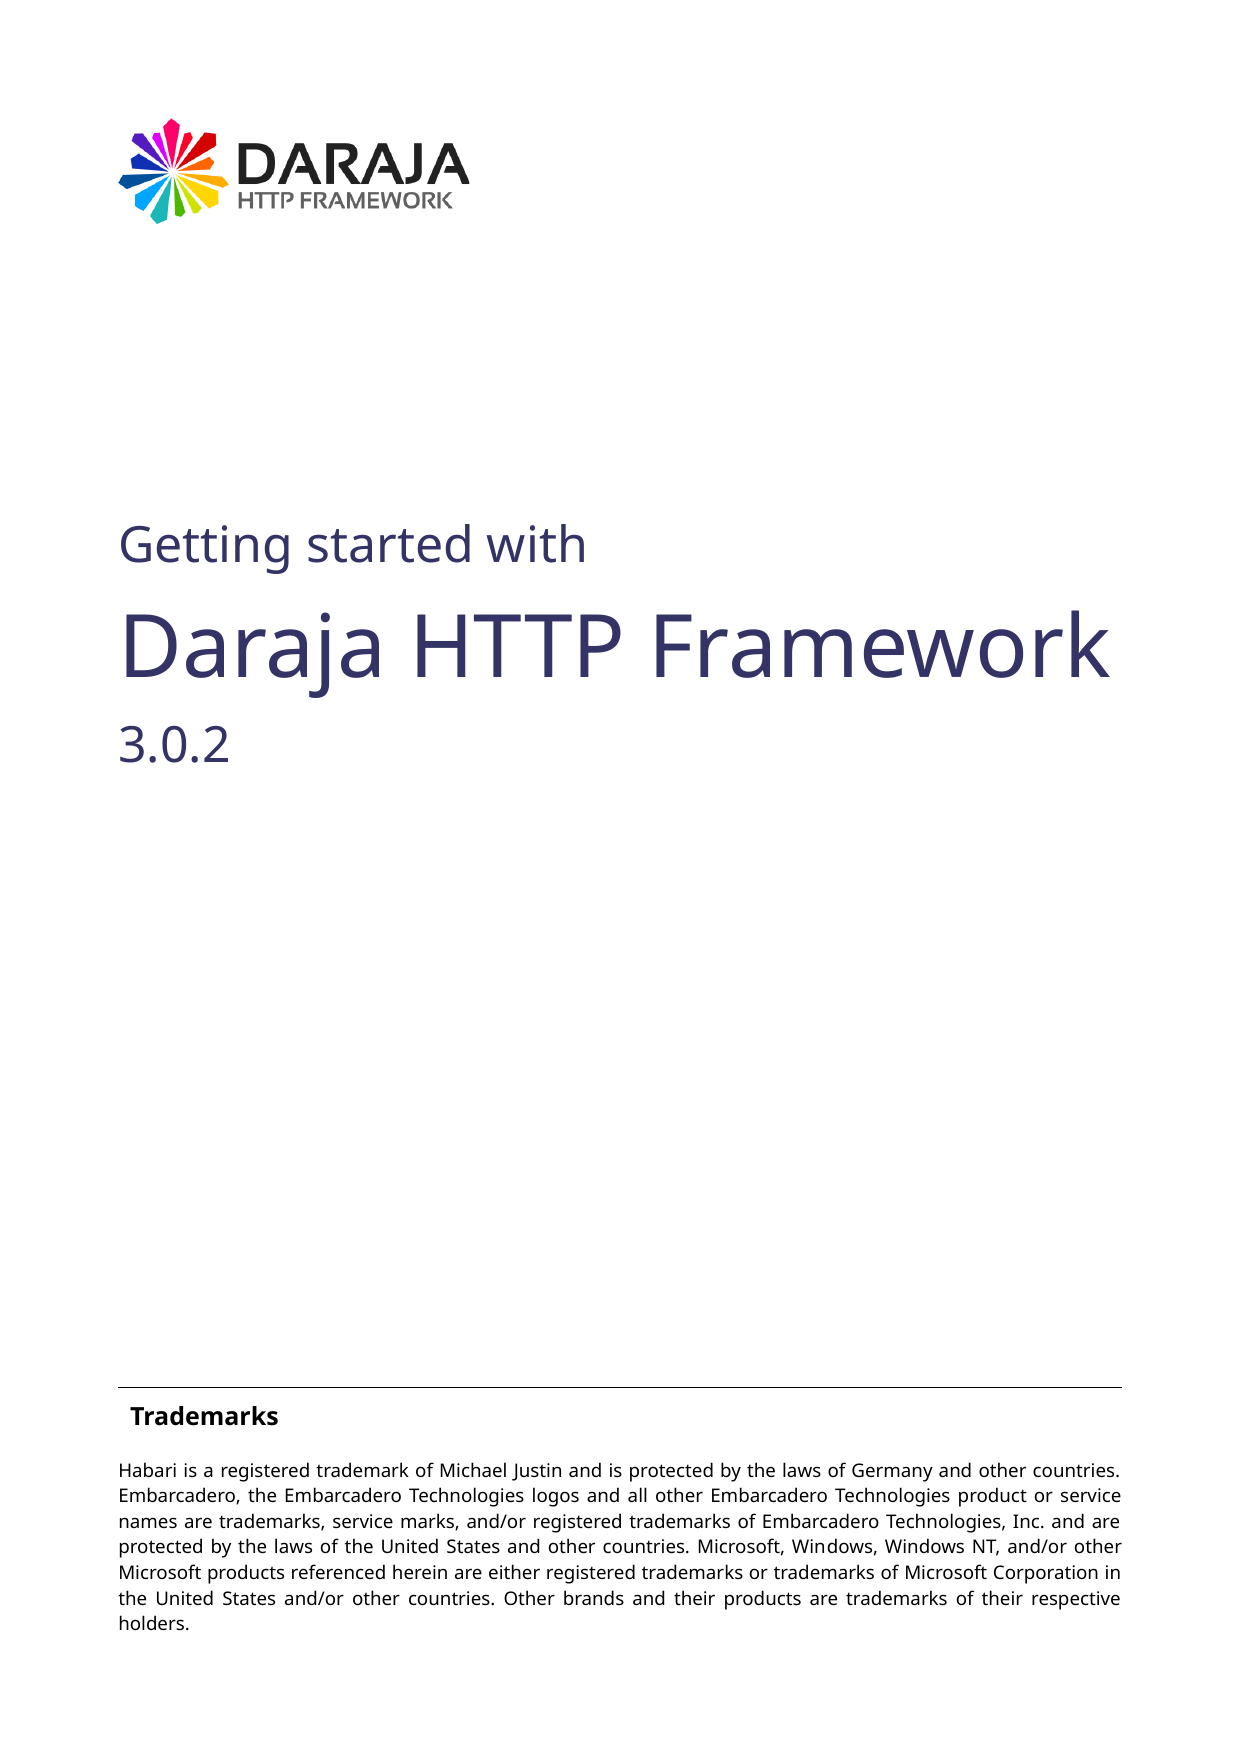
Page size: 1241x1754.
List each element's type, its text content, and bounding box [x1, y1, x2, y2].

title 3.0.2 [118, 709, 1122, 777]
title Getting started with [118, 509, 1122, 577]
title Daraja HTTP Framework [118, 584, 1122, 703]
picture [118, 118, 470, 224]
